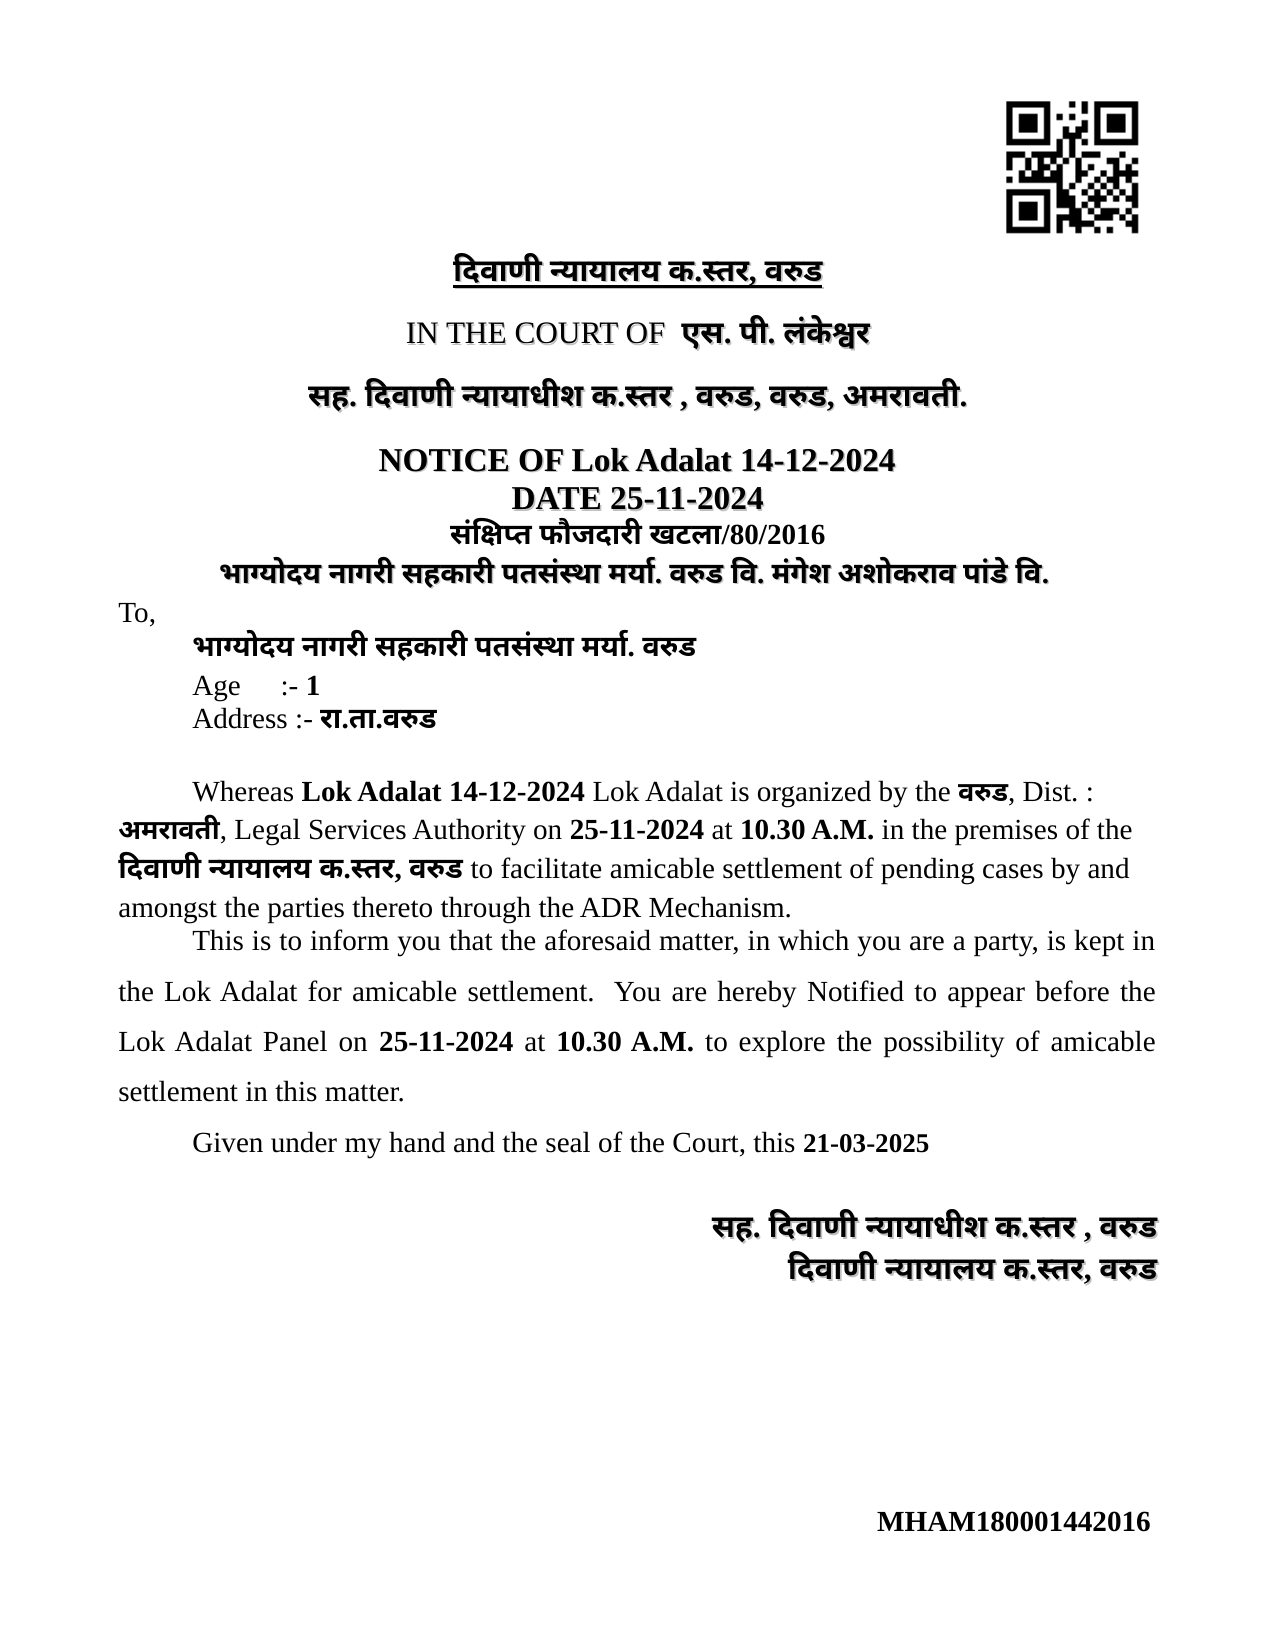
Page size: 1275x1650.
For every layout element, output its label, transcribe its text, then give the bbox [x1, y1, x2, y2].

text Whereas Lok Adalat 14-12-2024 Lok Adalat is organized by the वरुड, Dist. : अमरावती, Legal Services Authority on 25-11-2024 at 10.30 A.M. in the premises of the दिवाणी न्यायालय क.स्तर, वरुड to facilitate amicable settlement of pending cases by and amongst the parties thereto through the ADR Mechanism. [118, 774, 1157, 923]
text To, [118, 595, 1157, 629]
table_cell [864, 85, 1156, 252]
text सह. दिवाणी न्यायाधीश क.स्तर , वरुड [118, 1209, 1157, 1251]
text संक्षिप्त फौजदारी खटला/80/2016 [118, 517, 1157, 556]
text भाग्योदय नागरी सहकारी पतसंस्था मर्या. वरुड वि. मंगेश अशोकराव पांडे वि. [118, 556, 1157, 595]
text सह. दिवाणी न्यायाधीश क.स्तर , वरुड, वरुड, अमरावती. [118, 377, 1157, 419]
text दिवाणी न्यायालय क.स्तर, वरुड [118, 1251, 1157, 1292]
text भाग्योदय नागरी सहकारी पतसंस्था मर्या. वरुड [118, 629, 1157, 668]
text Age :- 1 [118, 668, 1157, 701]
text Given under my hand and the seal of the Court, this 21-03-2025 [118, 1125, 1157, 1158]
text NOTICE OF Lok Adalat 14-12-2024 [118, 440, 1157, 478]
text दिवाणी न्यायालय क.स्तर, वरुड [118, 252, 1157, 294]
text IN THE COURT OF एस. पी. लंकेश्वर [118, 314, 1157, 356]
picture [994, 89, 1151, 246]
text DATE 25-11-2024 [118, 478, 1157, 517]
table_header MHAM180001442016 [864, 1499, 1156, 1543]
text Address :- रा.ता.वरुड [118, 701, 1157, 741]
text This is to inform you that the aforesaid matter, in which you are a party, is kept in the Lok Adalat for amicable settlement. You are hereby Notified to appear before the Lok Adalat Panel on 25-11-2024 at 10.30 A.M. to explore the possibility of amicable settlement in this matter. [118, 923, 1157, 1108]
